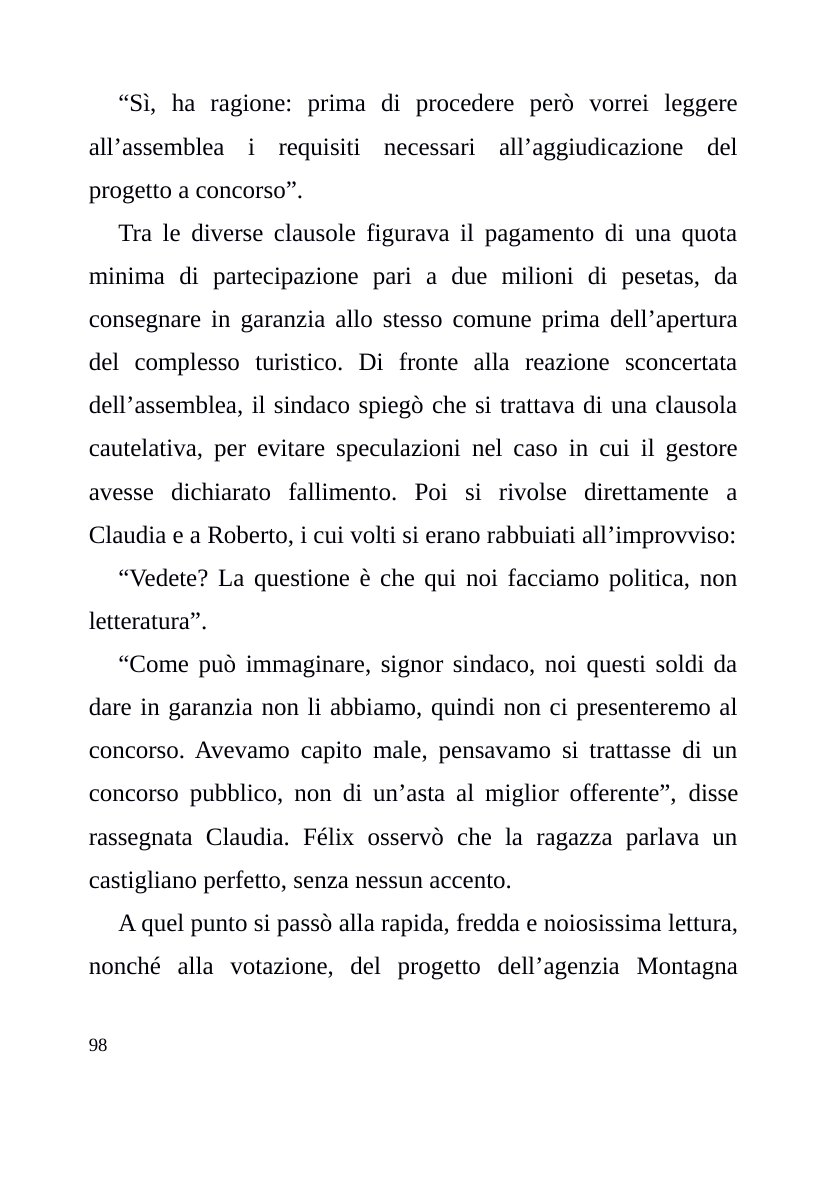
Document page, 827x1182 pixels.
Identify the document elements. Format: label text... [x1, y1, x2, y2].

text “Come può immaginare, signor sindaco, noi questi soldi da dare in garanzia non li abbiamo, quindi non ci presenteremo al concorso. Avevamo capito male, pensavamo si trattasse di un concorso pubblico, non di un’asta al miglior offerente”, disse rassegnata Claudia. Félix osservò che la ragazza parlava un castigliano perfetto, senza nessun accento. [88, 649, 738, 893]
text “Vedete? La questione è che qui noi facciamo politica, non letteratura”. [88, 563, 738, 635]
text Tra le diverse clausole figurava il pagamento di una quota minima di partecipazione pari a due milioni di pesetas, da consegnare in garanzia allo stesso comune prima dell’apertura del complesso turistico. Di fronte alla reazione sconcertata dell’assemblea, il sindaco spiegò che si trattava di una clausola cautelativa, per evitare speculazioni nel caso in cui il gestore avesse dichiarato fallimento. Poi si rivolse direttamente a Claudia e a Roberto, i cui volti si erano rabbuiati all’improvviso: [88, 218, 738, 548]
text “Sì, ha ragione: prima di procedere però vorrei leggere all’assemblea i requisiti necessari all’aggiudicazione del progetto a concorso”. [88, 88, 738, 203]
text A quel punto si passò alla rapida, fredda e noiosissima lettura, nonché alla votazione, del progetto dell’agenzia Montagna [88, 908, 738, 980]
